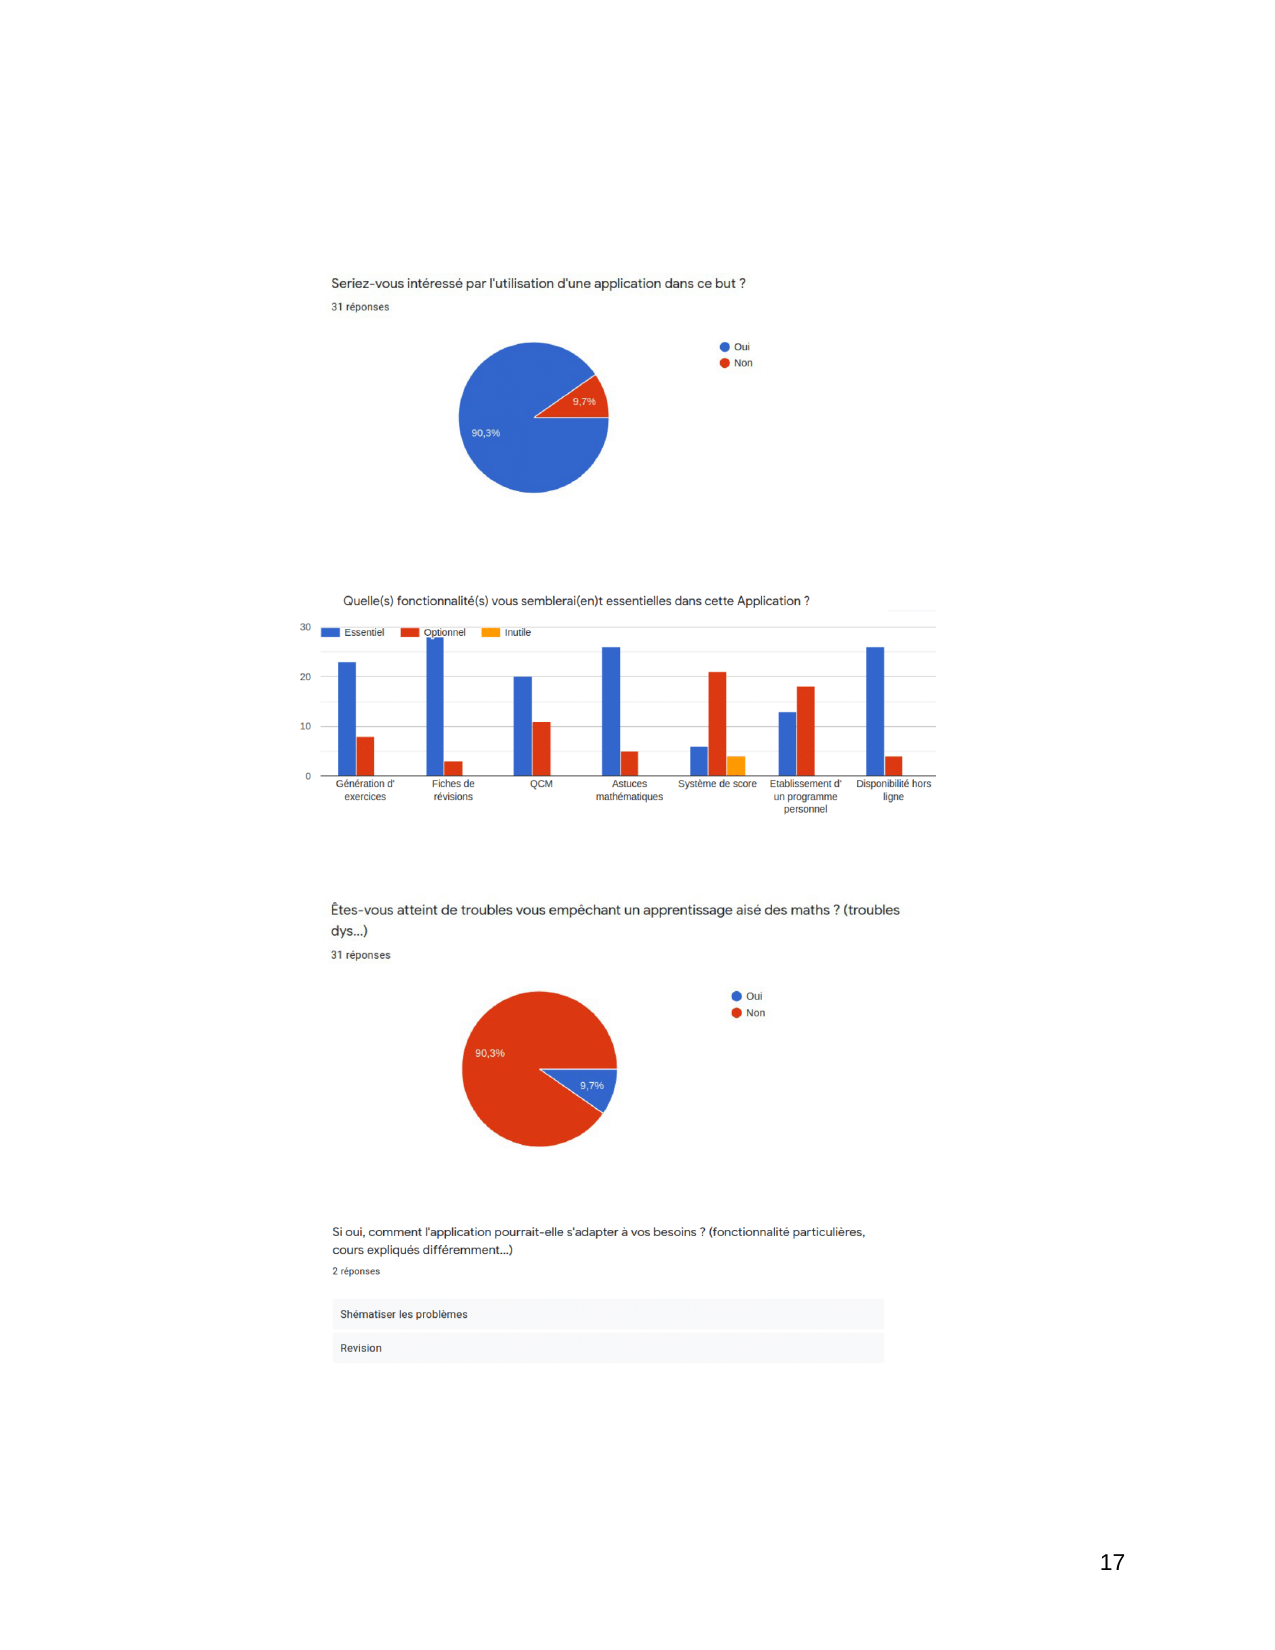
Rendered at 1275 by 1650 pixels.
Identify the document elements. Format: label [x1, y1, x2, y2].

picture [154, 150, 1130, 1501]
